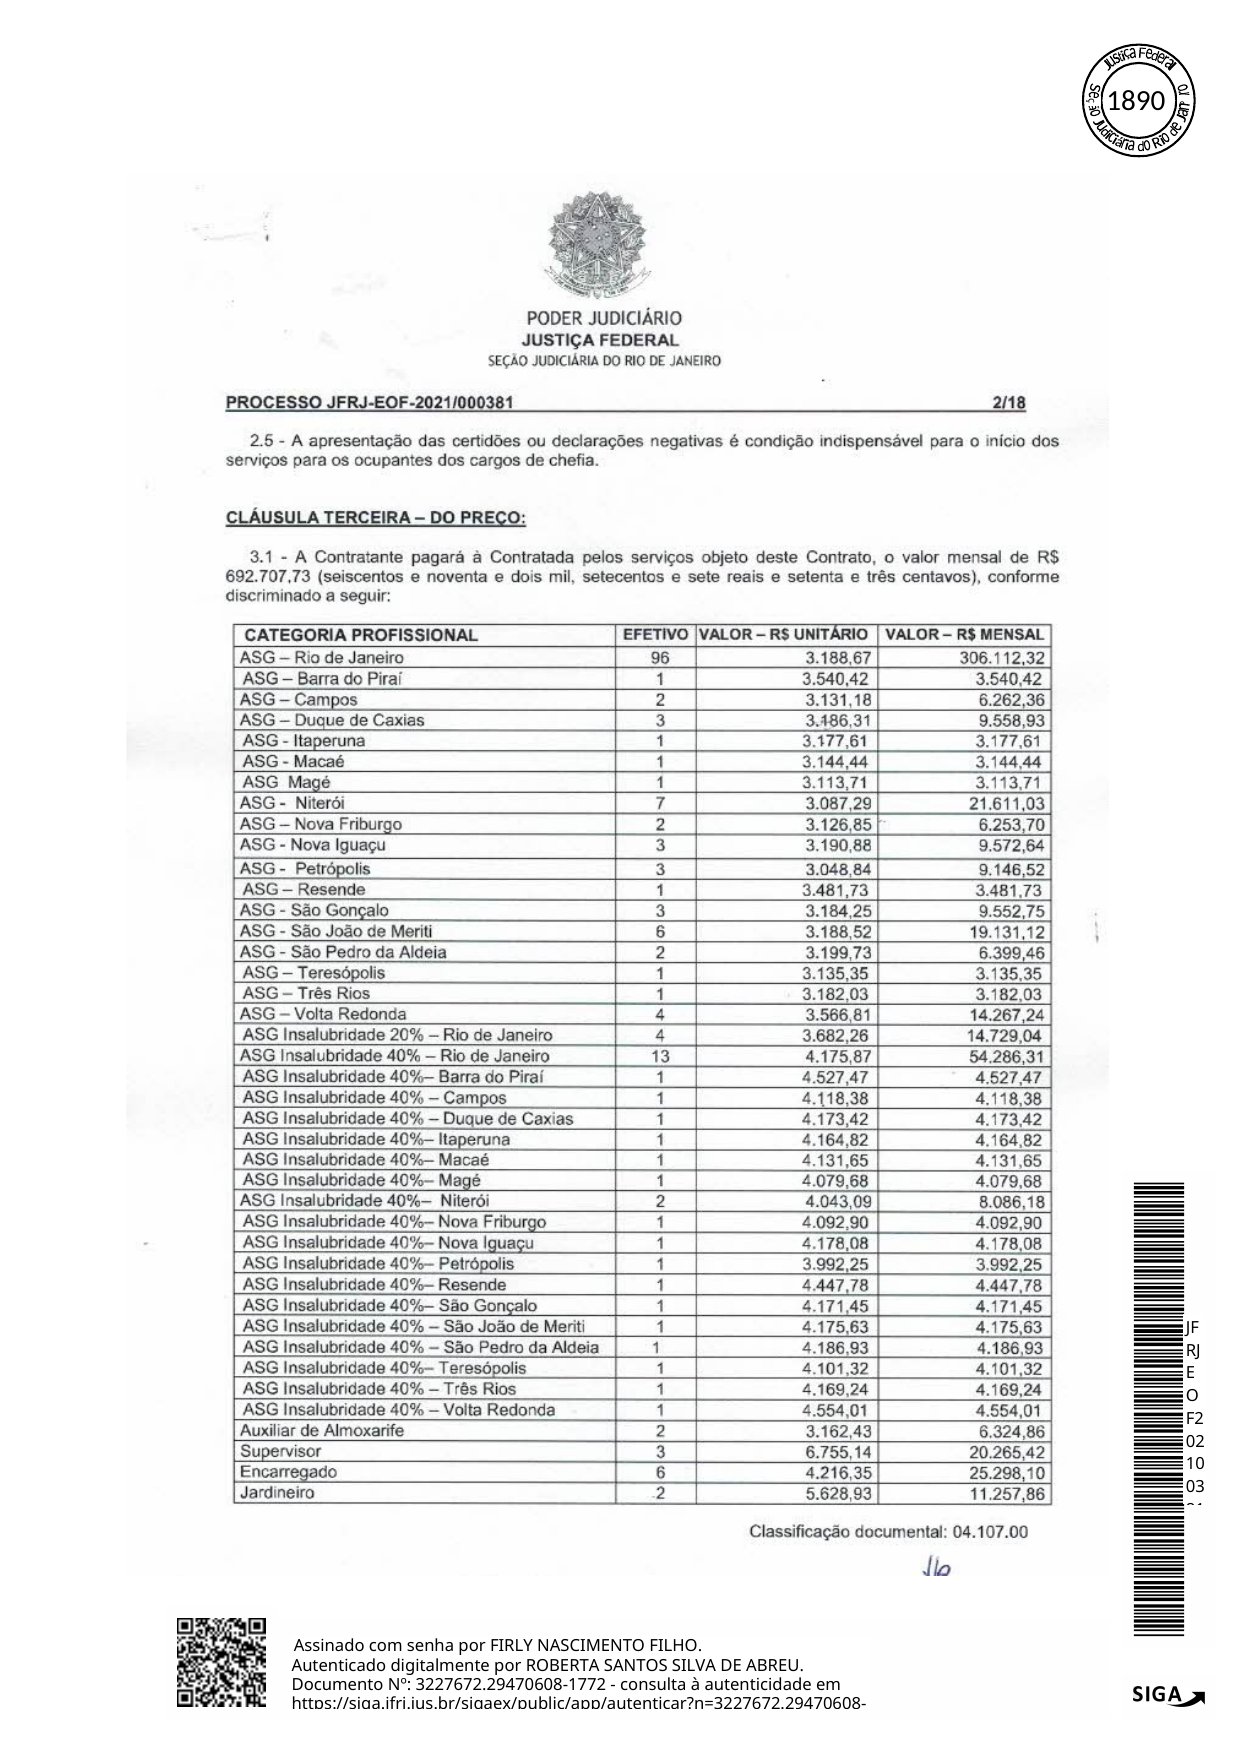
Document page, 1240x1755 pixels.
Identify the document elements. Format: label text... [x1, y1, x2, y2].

text e [1179, 97, 1193, 105]
text JFRJEOF202100381V04 [1186, 1316, 1206, 1504]
text ç [1085, 98, 1099, 106]
